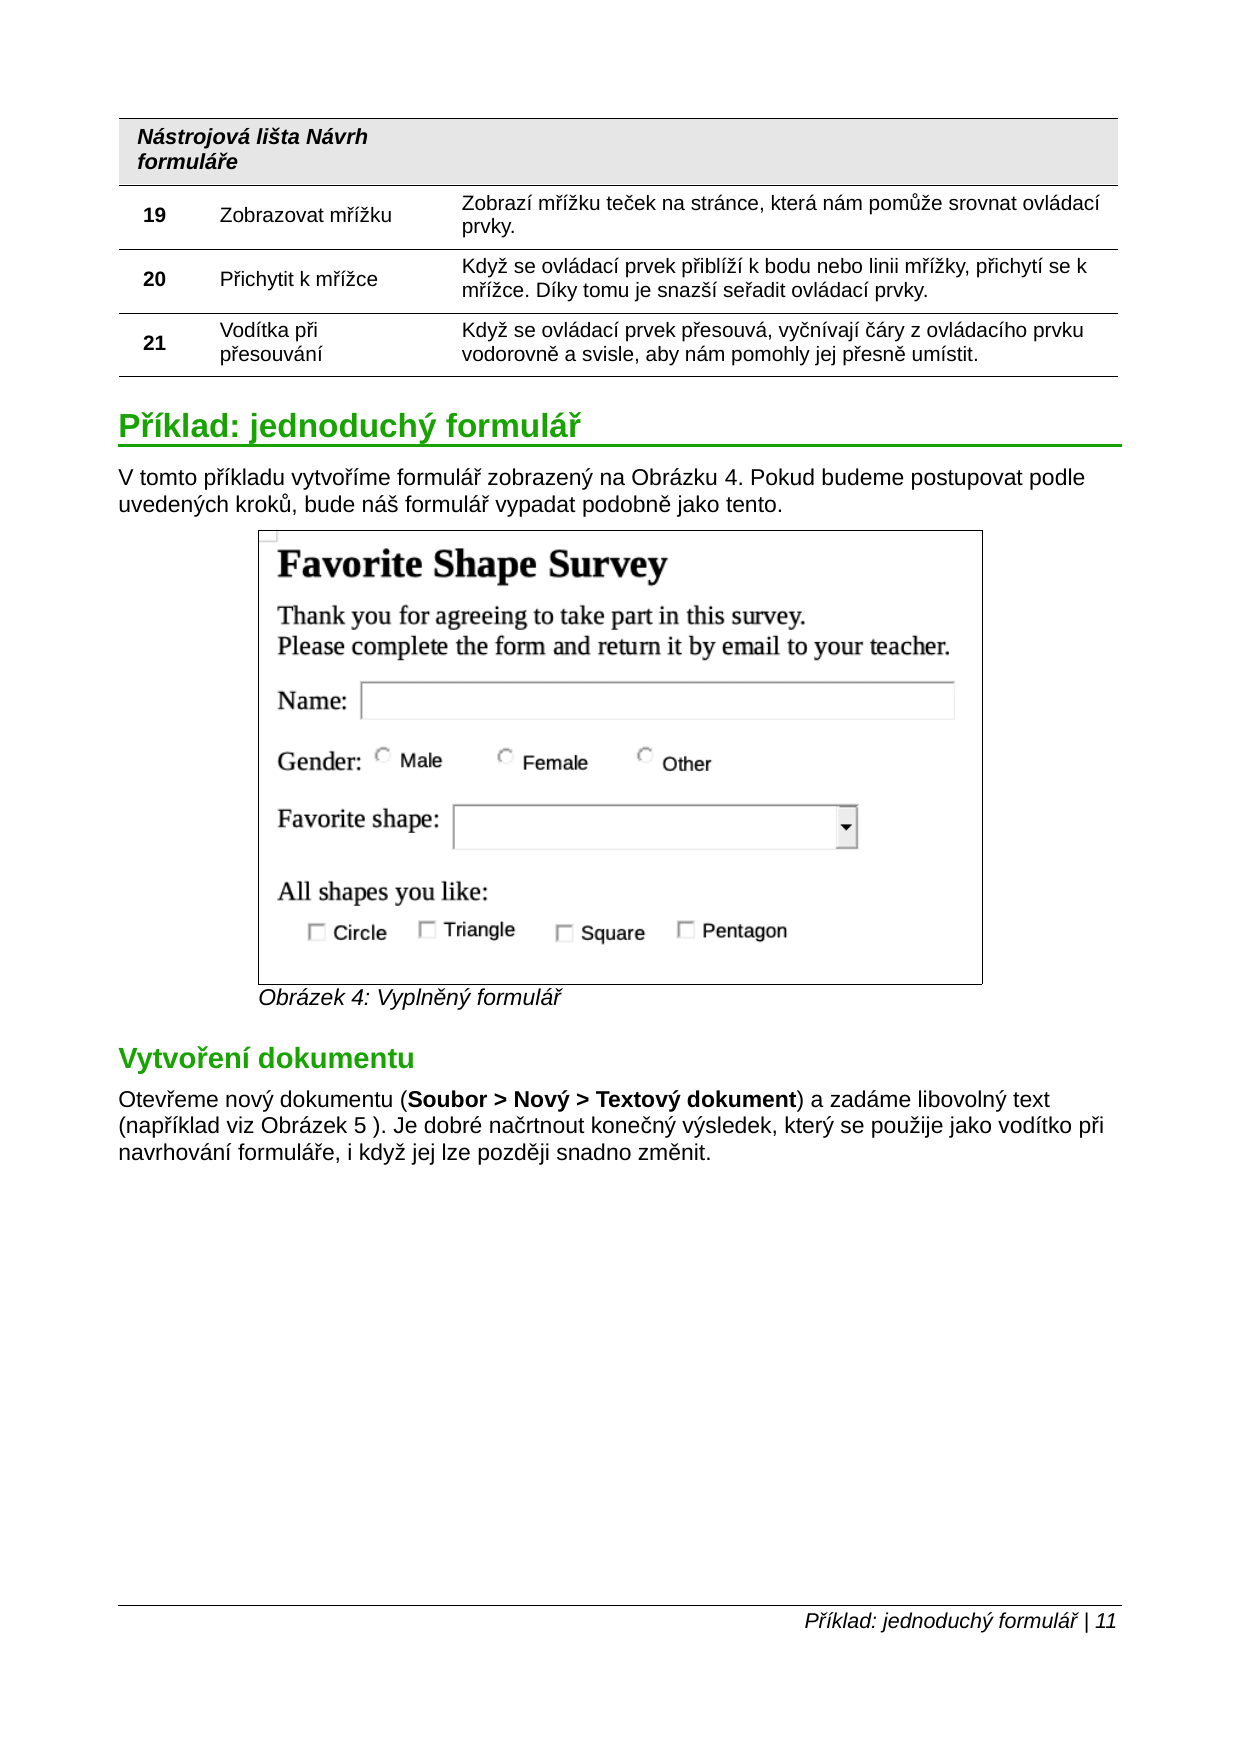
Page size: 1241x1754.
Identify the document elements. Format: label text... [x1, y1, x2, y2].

table_cell Zobrazí mřížku teček na stránce, která nám pomůže srovnat ovládací prvky. [444, 186, 1118, 248]
text V tomto příkladu vytvoříme formulář zobrazený na Obrázku 4. Pokud budeme postupovat podle uvedených kroků, bude náš formulář vypadat podobně jako tento. [118, 464, 1122, 517]
subtitle Příklad: jednoduchý formulář [118, 406, 1122, 444]
table_cell Když se ovládací prvek přiblíží k bodu nebo linii mřížky, přichytí se k mřížce. Díky tomu je snazší seřadit ovládací prvky. [444, 250, 1118, 312]
table_cell 19 [119, 186, 202, 248]
table_cell Přichytit k mřížce [202, 250, 444, 312]
table_cell 20 [119, 250, 202, 312]
subtitle Vytvoření dokumentu [118, 1041, 1122, 1074]
table_cell Zobrazovat mřížku [202, 186, 444, 248]
text Otevřeme nový dokumentu (Soubor > Nový > Textový dokument) a zadáme libovolný text (například viz Obrázek 5 ). Je dobré načrtnout konečný výsledek, který se použije jako vodítko při navrhování formuláře, i když jej lze později snadno změnit. [118, 1086, 1122, 1165]
text Obrázek 4: Vyplněný formulář [258, 985, 982, 1011]
table_cell 21 [119, 314, 202, 376]
table_cell Když se ovládací prvek přesouvá, vyčnívají čáry z ovládacího prvku vodorovně a svisle, aby nám pomohly jej přesně umístit. [444, 314, 1118, 376]
picture [259, 531, 982, 984]
table_header [444, 119, 1118, 184]
table_header Nástrojová lišta Návrh formuláře [119, 119, 444, 184]
table_cell Vodítka při přesouvání [202, 314, 444, 376]
